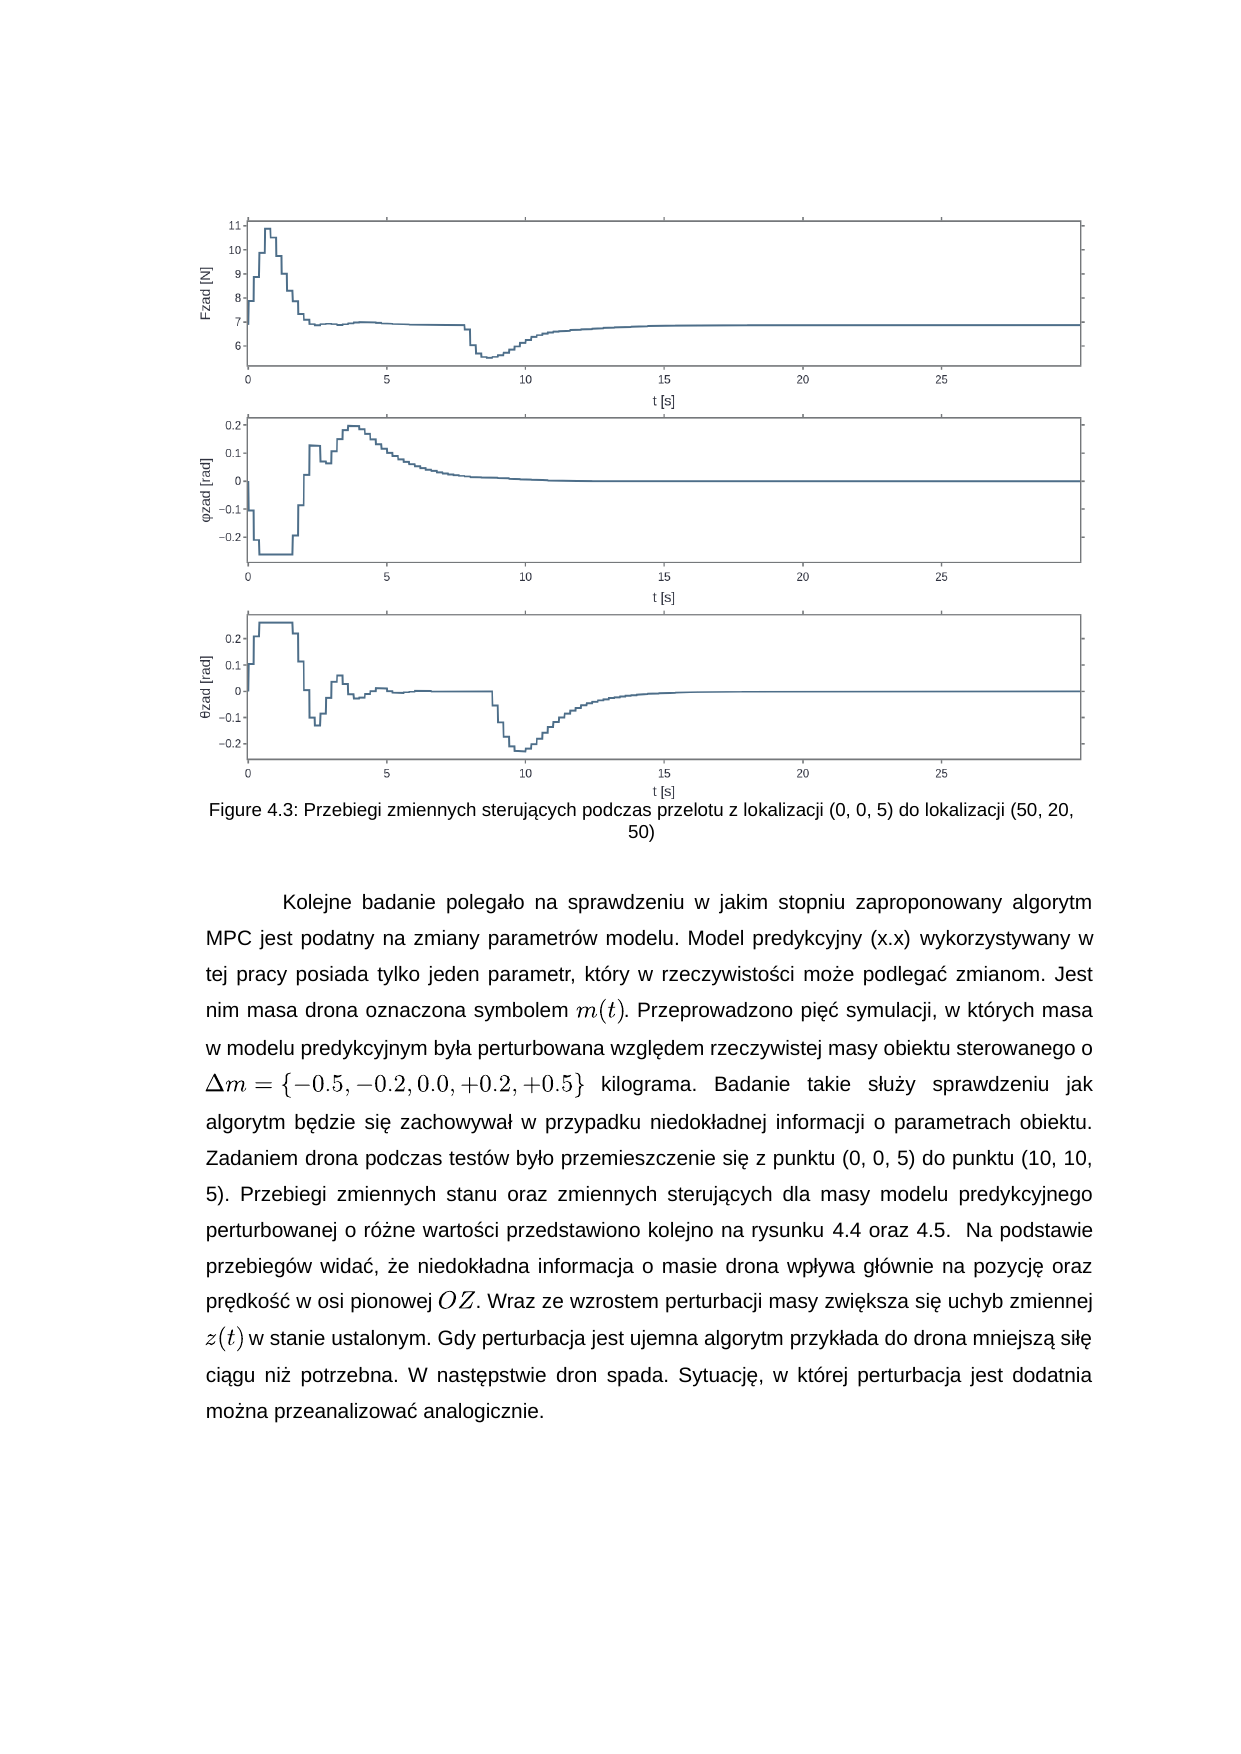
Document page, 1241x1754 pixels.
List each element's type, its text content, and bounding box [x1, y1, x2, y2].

text Figure 4.3: Przebiegi zmiennych sterujących podczas przelotu z lokalizacji (0, 0, 5) do lokalizacji (50, 20, 50) [197, 799, 1085, 842]
picture [197, 217, 1086, 799]
text Kolejne badanie polegało na sprawdzeniu w jakim stopniu zaproponowany algorytm MPC jest podatny na zmiany parametrów modelu. Model predykcyjny (x.x) wykorzystywany w tej pracy posiada tylko jeden parametr, który w rzeczywistości może podlegać zmianom. Jest nim masa drona oznaczona symbolem . Przeprowadzono pięć symulacji, w których masa w modelu predykcyjnym była perturbowana względem rzeczywistej masy obiektu sterowanego o kilograma. Badanie takie służy sprawdzeniu jak algorytm będzie się zachowywał w przypadku niedokładnej informacji o parametrach obiektu. Zadaniem drona podczas testów było przemieszczenie się z punktu (0, 0, 5) do punktu (10, 10, 5). Przebiegi zmiennych stanu oraz zmiennych sterujących dla masy modelu predykcyjnego perturbowanej o różne wartości przedstawiono kolejno na rysunku 4.4 oraz 4.5. Na podstawie przebiegów widać, że niedokładna informacja o masie drona wpływa głównie na pozycję oraz prędkość w osi pionowej . Wraz ze wzrostem perturbacji masy zwiększa się uchyb zmiennej w stanie ustalonym. Gdy perturbacja jest ujemna algorytm przykłada do drona mniejszą siłę ciągu niż potrzebna. W następstwie dron spada. Sytuację, w której perturbacja jest dodatnia można przeanalizować analogicznie. [206, 890, 1093, 1423]
